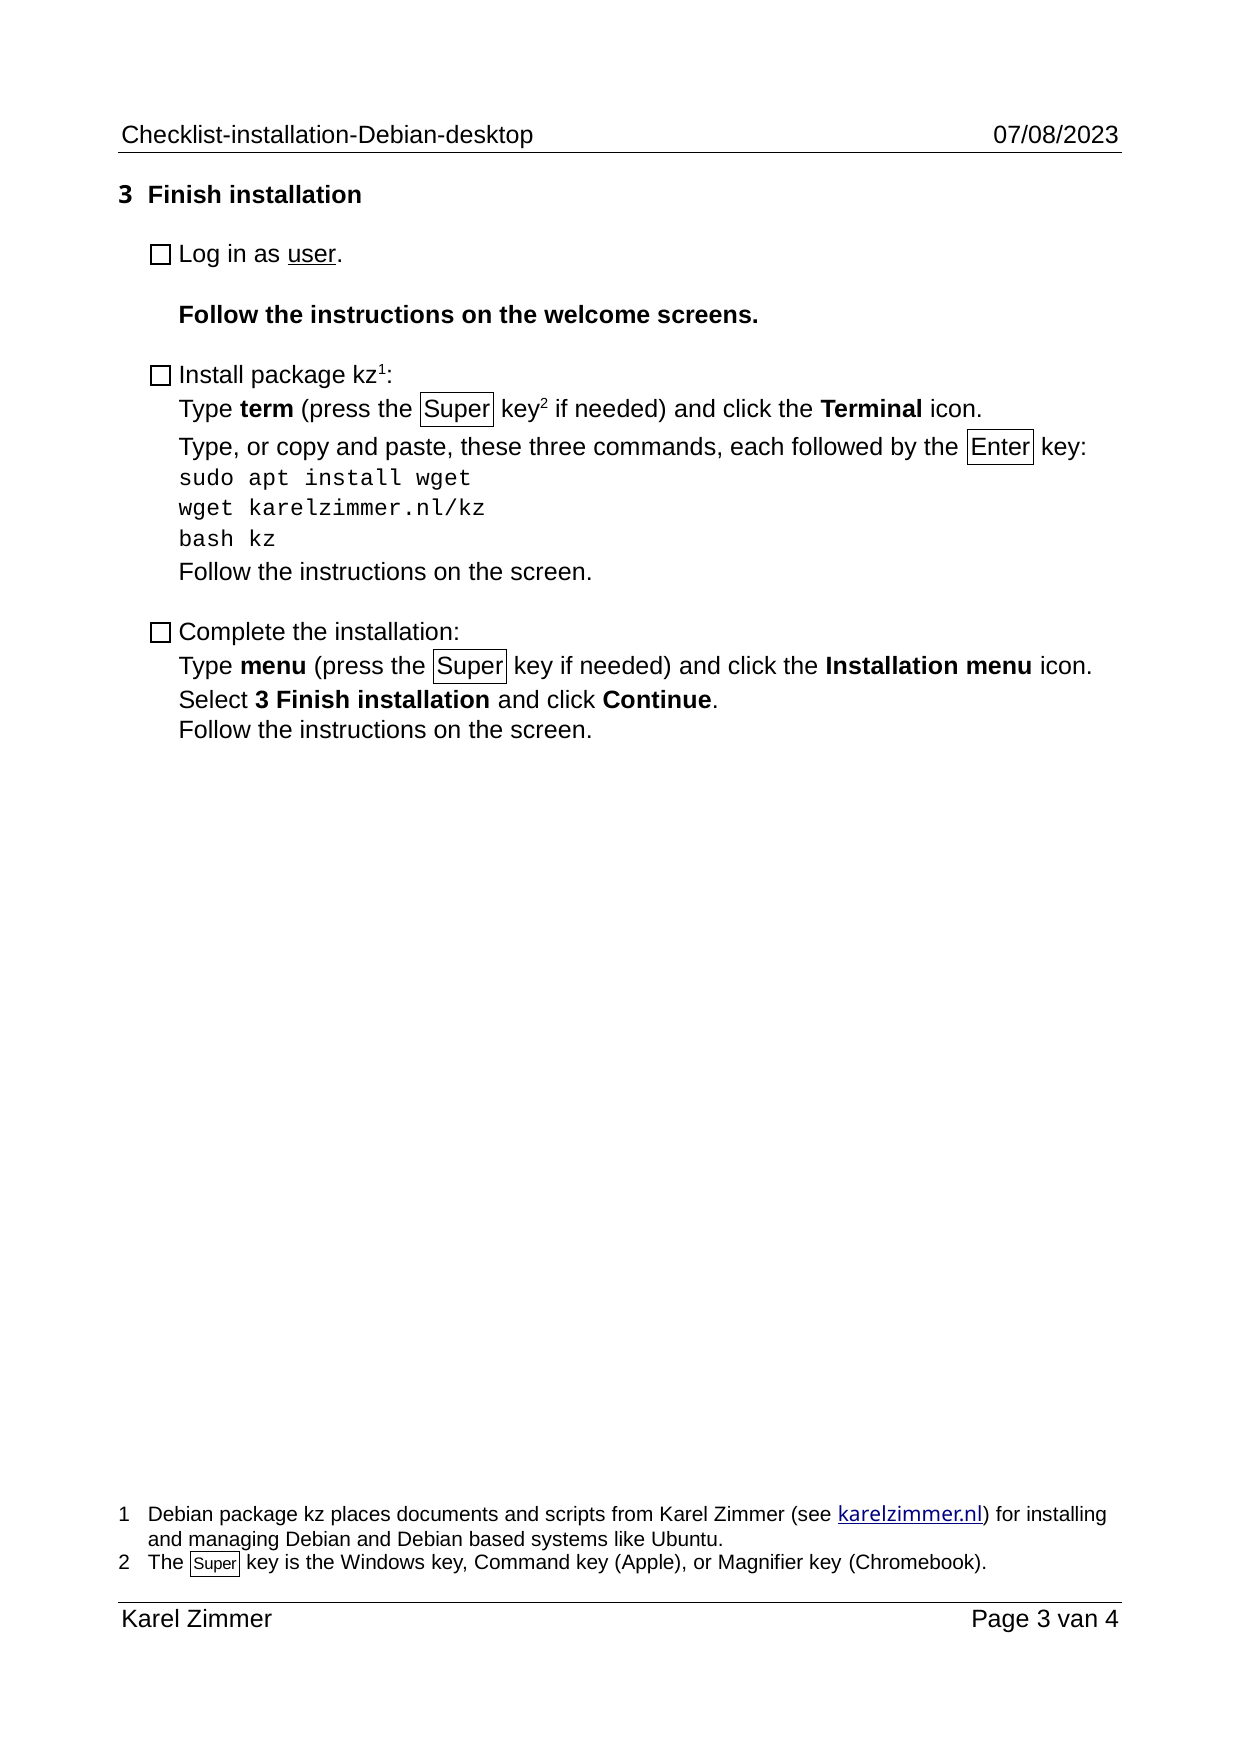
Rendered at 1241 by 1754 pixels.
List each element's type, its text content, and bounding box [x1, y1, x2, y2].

table_cell [118, 428, 142, 465]
table_cell [118, 587, 142, 617]
table_cell [118, 526, 142, 556]
table_cell Complete the installation: [177, 617, 1122, 647]
table_cell [118, 556, 142, 587]
table_cell [142, 330, 177, 360]
table_cell Follow the instructions on the welcome screens. [177, 300, 1122, 330]
table_cell [142, 269, 177, 300]
table_cell [142, 715, 177, 745]
table_cell [118, 330, 142, 360]
table_cell [118, 715, 142, 745]
table_cell [142, 428, 177, 465]
table_cell [142, 556, 177, 587]
table_cell [142, 465, 177, 496]
table_cell [142, 617, 177, 647]
table_header [118, 239, 142, 269]
table_cell [142, 647, 177, 685]
table_cell [118, 269, 142, 300]
table_cell Follow the instructions on the screen. [177, 715, 1122, 745]
table_cell [177, 269, 1122, 300]
table_cell [142, 391, 177, 428]
table_cell Type menu (press the Super key if needed) and click the Installation menu icon. [177, 647, 1122, 685]
table_cell Install package kz: [177, 360, 1122, 391]
table_cell [118, 465, 142, 496]
table_cell [142, 685, 177, 715]
table_cell bash kz [177, 526, 1122, 556]
table_header Log in as USER. [177, 239, 1122, 269]
table_cell [118, 300, 142, 330]
table_cell [142, 300, 177, 330]
table_cell Type, or copy and paste, these three commands, each followed by the Enter key: [177, 428, 1122, 465]
table_cell [177, 330, 1122, 360]
table_cell [142, 496, 177, 526]
table_cell [142, 587, 177, 617]
table_cell [118, 496, 142, 526]
list Finish installation [118, 177, 1122, 211]
table_cell Select 3 Finish installation and click Continue. [177, 685, 1122, 715]
table_cell [118, 685, 142, 715]
table_cell [142, 526, 177, 556]
table_header [142, 239, 177, 269]
table_cell Type term (press the Super key if needed) and click the Terminal icon. [177, 391, 1122, 428]
table_cell [118, 647, 142, 685]
table_cell [177, 587, 1122, 617]
table_cell wget karelzimmer.nl/kz [177, 496, 1122, 526]
table_cell sudo apt install wget [177, 465, 1122, 496]
table_cell Follow the instructions on the screen. [177, 556, 1122, 587]
table_cell [118, 617, 142, 647]
table_cell [118, 360, 142, 391]
table_cell [118, 391, 142, 428]
table_cell [142, 360, 177, 391]
